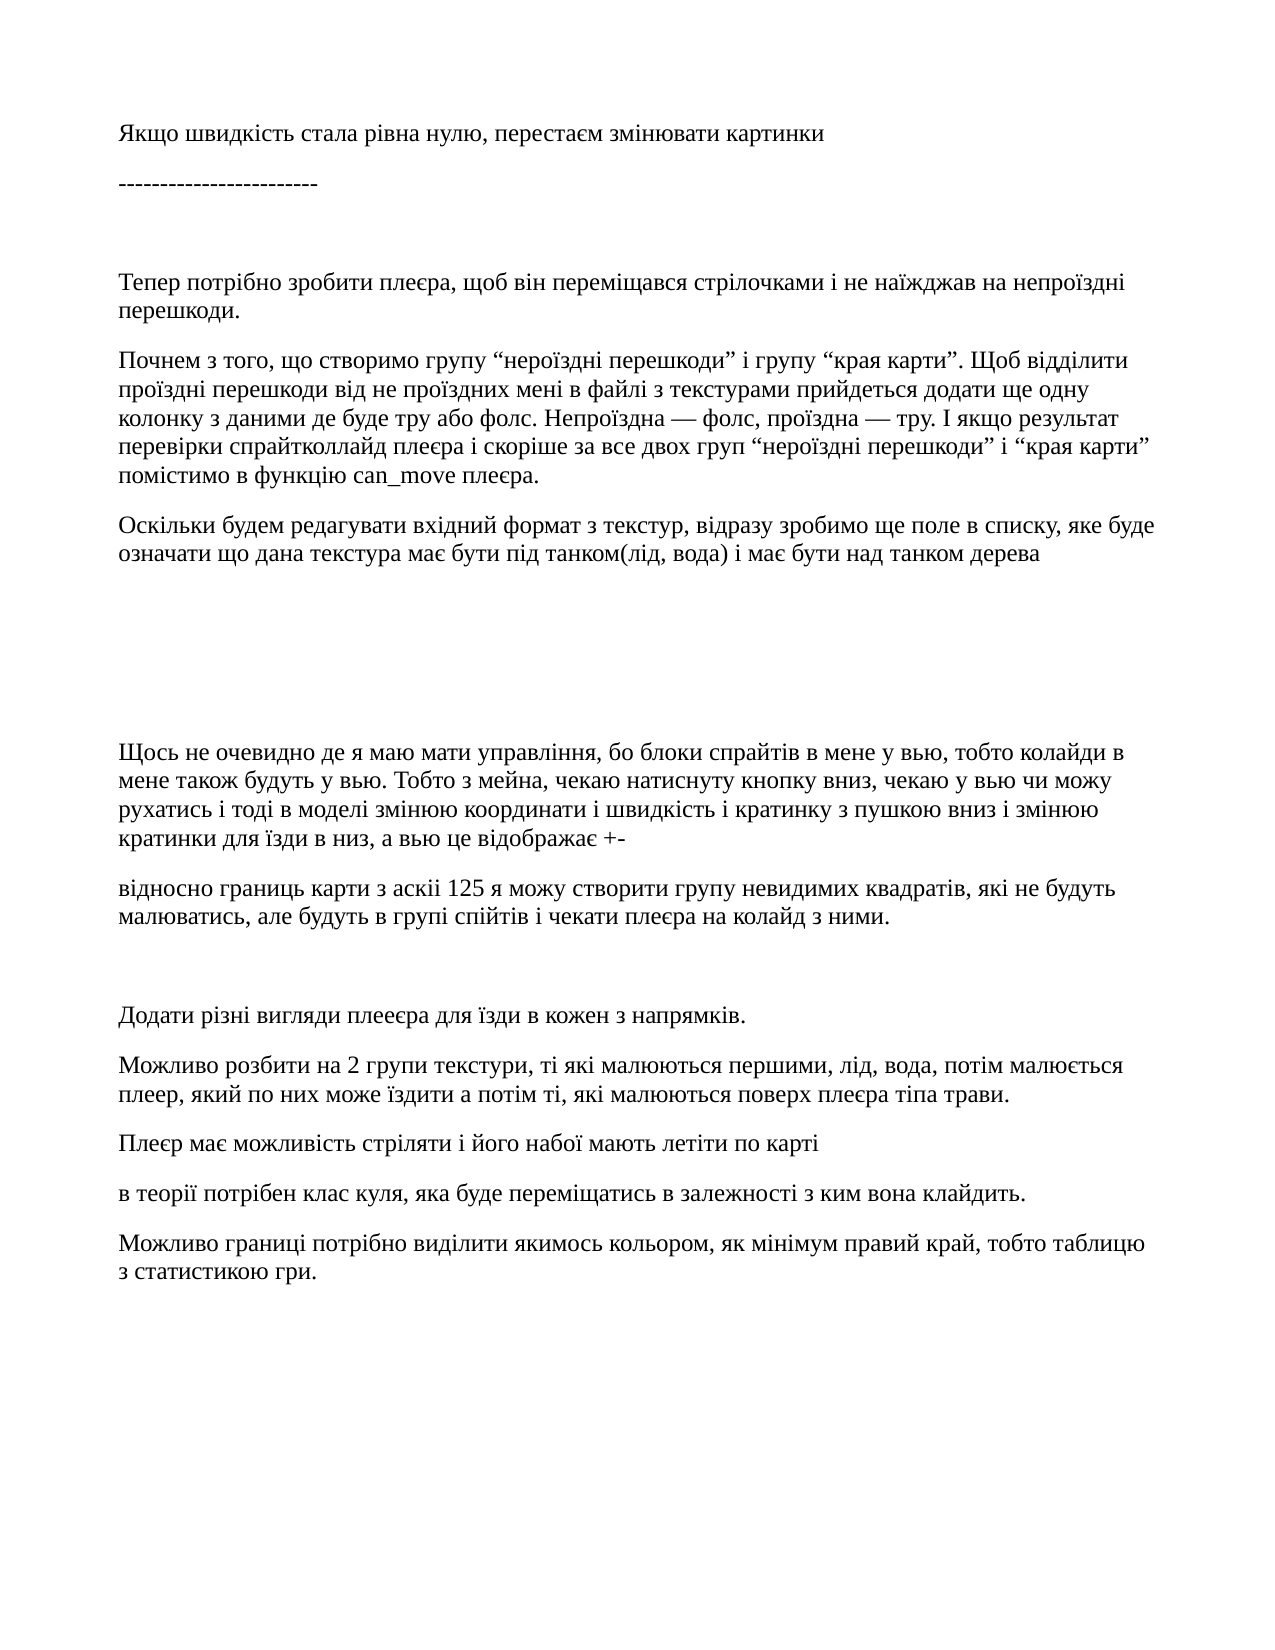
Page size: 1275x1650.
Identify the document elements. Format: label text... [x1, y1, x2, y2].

text Щось не очевидно де я маю мати управління, бо блоки спрайтів в мене у вью, тобто колайди в мене також будуть у вью. Тобто з мейна, чекаю натиснуту кнопку вниз, чекаю у вью чи можу рухатись і тоді в моделі змінюю координати і швидкість і кратинку з пушкою вниз і змінюю кратинки для їзди в низ, а вью це відображає +- [118, 737, 1157, 852]
text ------------------------ [118, 168, 1157, 196]
text відносно границь карти з аскіі 125 я можу створити групу невидимих квадратів, які не будуть малюватись, але будуть в групі спійтів і чекати плеєра на колайд з ними. [118, 873, 1157, 930]
text Можливо границі потрібно виділити якимось кольором, як мінімум правий край, тобто таблицю з статистикою гри. [118, 1228, 1157, 1285]
text Плеєр має можливість стріляти і його набої мають летіти по карті [118, 1128, 1157, 1157]
text Тепер потрібно зробити плеєра, щоб він переміщався стрілочками і не наїжджав на непроїздні перешкоди. [118, 267, 1157, 324]
text Можливо розбити на 2 групи текстури, ті які малюються першими, лід, вода, потім малюється плеер, який по них може їздити а потім ті, які малюються поверх плеєра тіпа трави. [118, 1050, 1157, 1108]
text Почнем з того, що створимо групу “нероїздні перешкоди” і групу “края карти”. Щоб відділити проїздні перешкоди від не проїздних мені в файлі з текстурами прийдеться додати ще одну колонку з даними де буде тру або фолс. Непроїздна — фолс, проїздна — тру. І якщо результат перевірки спрайтколлайд плеєра і скоріше за все двох груп “нероїздні перешкоди” і “края карти” помістимо в функцію can_move плеєра. [118, 345, 1157, 489]
text Додати різні вигляди плееєра для їзди в кожен з напрямків. [118, 1001, 1157, 1029]
text Оскільки будем редагувати вхідний формат з текстур, відразу зробимо ще поле в списку, яке буде означати що дана текстура має бути під танком(лід, вода) і має бути над танком дерева [118, 510, 1157, 567]
text в теорії потрібен клас куля, яка буде переміщатись в залежності з ким вона клайдить. [118, 1178, 1157, 1207]
text Якщо швидкість стала рівна нулю, перестаєм змінювати картинки [118, 118, 1157, 147]
